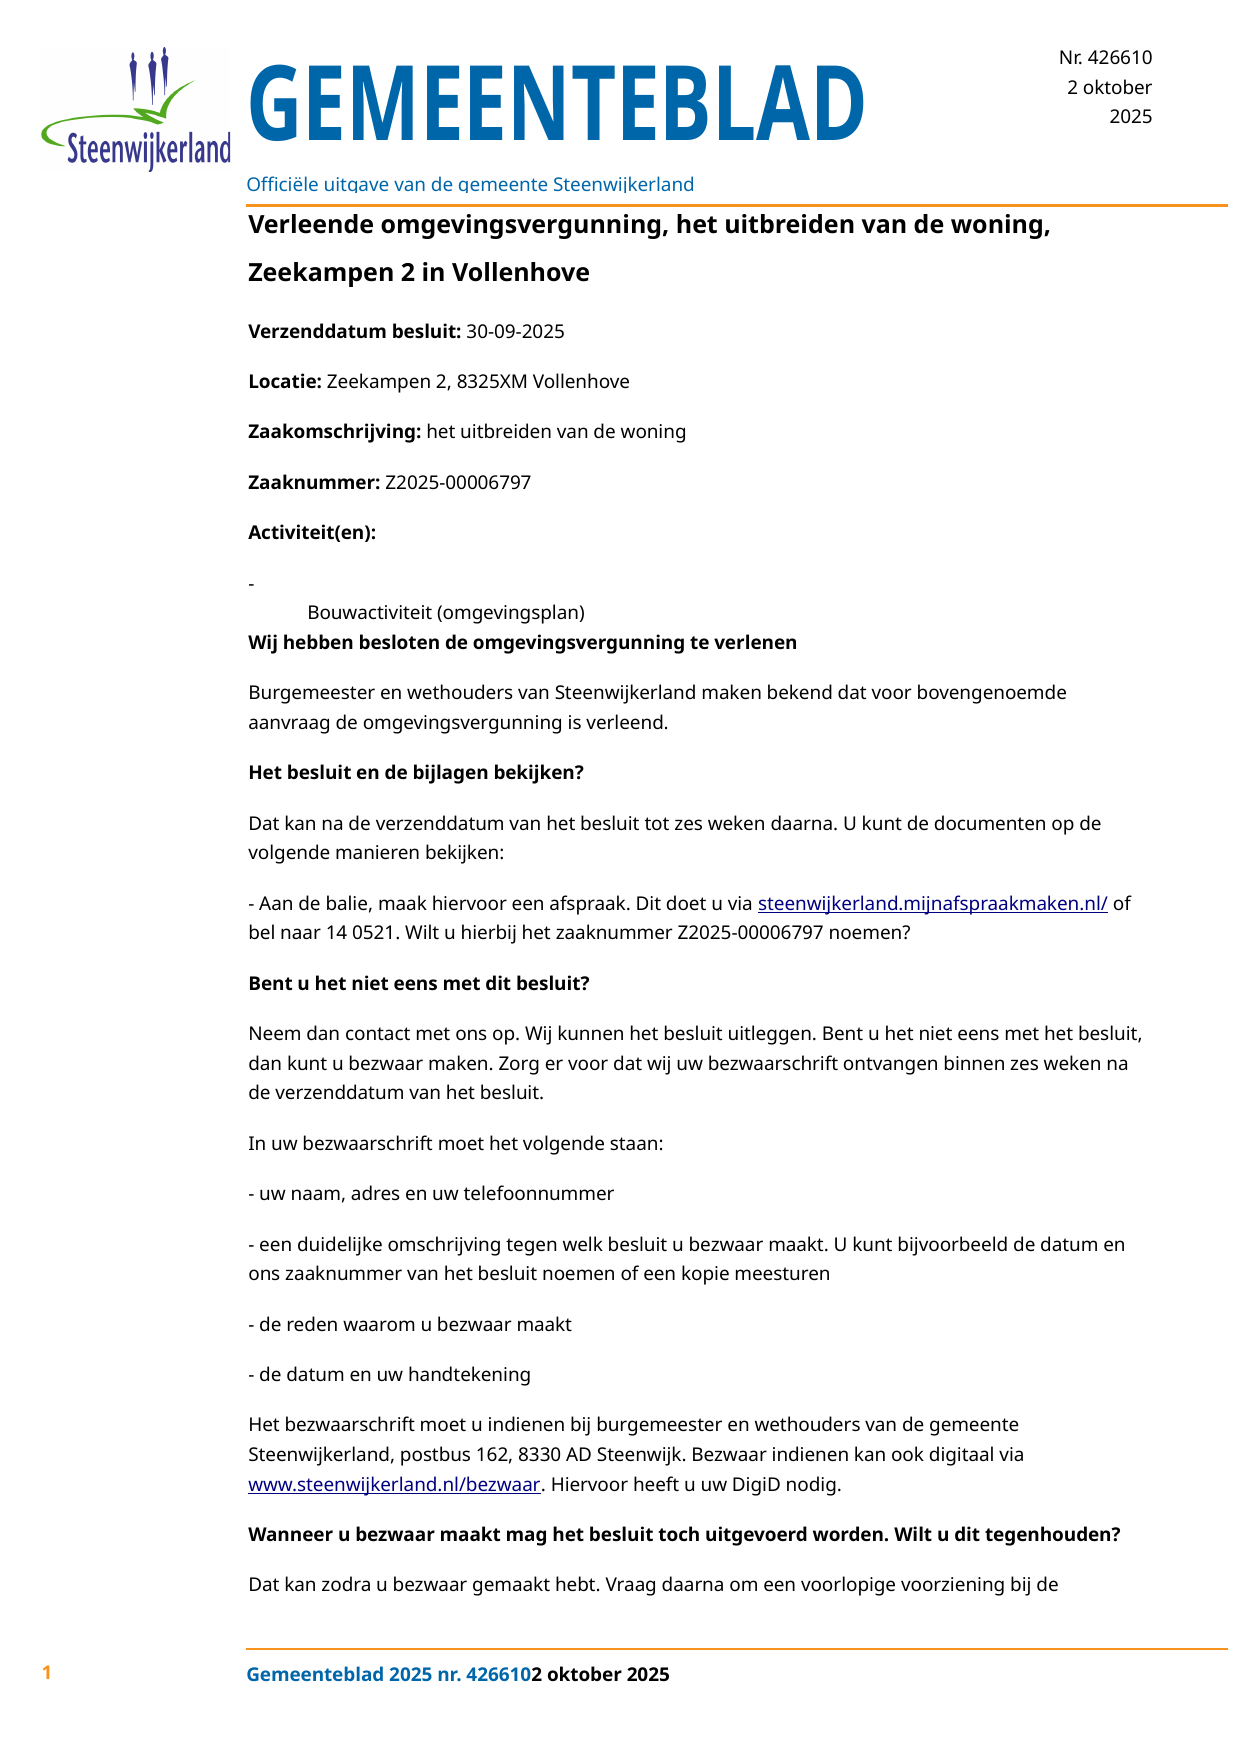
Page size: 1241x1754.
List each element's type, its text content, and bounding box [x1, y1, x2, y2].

text - een duidelijke omschrijving tegen welk besluit u bezwaar maakt. U kunt bijvoorbeeld de datum en ons zaaknummer van het besluit noemen of een kopie meesturen [248, 1231, 1152, 1286]
text Dat kan na de verzenddatum van het besluit tot zes weken daarna. U kunt de documenten op de volgende manieren bekijken: [248, 810, 1152, 865]
text - de reden waarom u bezwaar maakt [248, 1311, 1152, 1337]
text Neem dan contact met ons op. Wij kunnen het besluit uitleggen. Bent u het niet eens met het besluit, dan kunt u bezwaar maken. Zorg er voor dat wij uw bezwaarschrift ontvangen binnen zes weken na de verzenddatum van het besluit. [248, 1020, 1152, 1105]
text - Aan de balie, maak hiervoor een afspraak. Dit doet u via steenwijkerland.mijnafspraakmaken.nl/ of bel naar 14 0521. Wilt u hierbij het zaaknummer Z2025-00006797 noemen? [248, 890, 1152, 945]
text Verleende omgevingsvergunning, het uitbreiden van de woning, Zeekampen 2 in Vollenhove [248, 207, 1152, 288]
text Wanneer u bezwaar maakt mag het besluit toch uitgevoerd worden. Wilt u dit tegenhouden? [248, 1521, 1152, 1547]
text Het besluit en de bijlagen bekijken? [248, 759, 1152, 785]
text Burgemeester en wethouders van Steenwijkerland maken bekend dat voor bovengenoemde aanvraag de omgevingsvergunning is verleend. [248, 679, 1152, 735]
text Locatie: Zeekampen 2, 8325XM Vollenhove [248, 368, 1152, 394]
list Bouwactiviteit (omgevingsplan) [248, 599, 1152, 625]
picture [41, 47, 231, 172]
text - de datum en uw handtekening [248, 1361, 1152, 1387]
text Zaakomschrijving: het uitbreiden van de woning [248, 419, 1152, 444]
text Dat kan zodra u bezwaar gemaakt hebt. Vraag daarna om een voorlopige voorziening bij de [248, 1572, 1152, 1597]
text - uw naam, adres en uw telefoonnummer [248, 1180, 1152, 1206]
text Verzenddatum besluit: 30-09-2025 [248, 318, 1152, 344]
text Het bezwaarschrift moet u indienen bij burgemeester en wethouders van de gemeente Steenwijkerland, postbus 162, 8330 AD Steenwijk. Bezwaar indienen kan ook digitaal via www.steenwijkerland.nl/bezwaar. Hiervoor heeft u uw DigiD nodig. [248, 1412, 1152, 1497]
text In uw bezwaarschrift moet het volgende staan: [248, 1130, 1152, 1156]
text Wij hebben besloten de omgevingsvergunning te verlenen [248, 629, 1152, 655]
text Activiteit(en): [248, 519, 1152, 545]
text Bent u het niet eens met dit besluit? [248, 970, 1152, 996]
text Zaaknummer: Z2025-00006797 [248, 469, 1152, 495]
